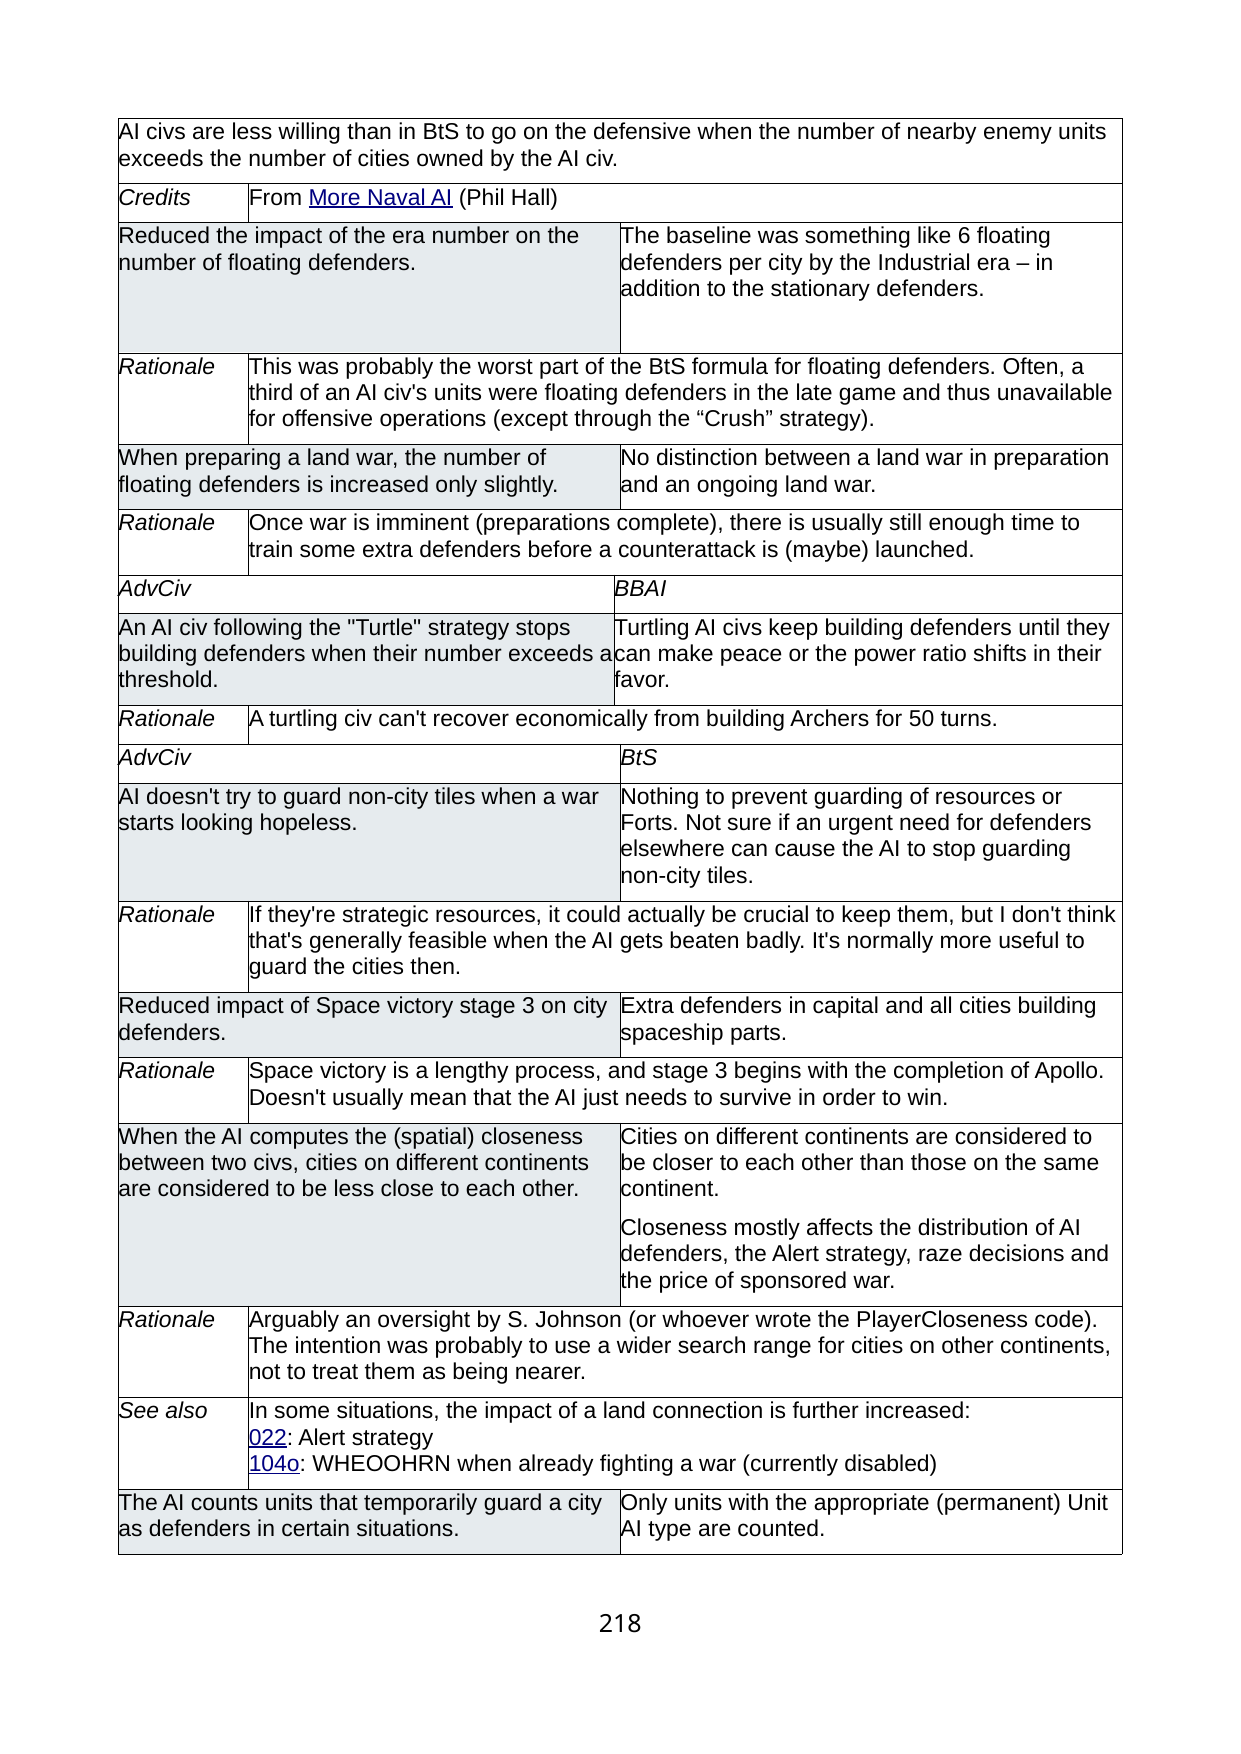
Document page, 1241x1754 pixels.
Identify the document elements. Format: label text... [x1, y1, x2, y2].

table_cell Extra defenders in capital and all cities building spaceship parts. [621, 993, 1122, 1057]
table_cell AI doesn't try to guard non-city tiles when a war starts looking hopeless. [119, 784, 620, 901]
table_cell Rationale [119, 902, 248, 992]
table_cell Reduced impact of Space victory stage 3 on city defenders. [119, 993, 620, 1057]
table_cell The baseline was something like 6 floating defenders per city by the Industrial era – in addition to the stationary defenders. [621, 223, 1122, 352]
table_cell Rationale [119, 706, 248, 744]
table_cell Reduced the impact of the era number on the number of floating defenders. [119, 223, 620, 352]
table_cell In some situations, the impact of a land connection is further increased: 022: Alert strategy 104o: WHEOOHRN when already fighting a war (currently disabled) [249, 1398, 1122, 1489]
table_cell Rationale [119, 1058, 248, 1122]
table_cell Rationale [119, 1307, 248, 1397]
table_cell Only units with the appropriate (permanent) Unit AI type are counted. [621, 1490, 1122, 1554]
table_cell See also [119, 1398, 248, 1489]
table_cell BtS [621, 745, 1122, 783]
table_cell Rationale [119, 354, 248, 444]
table_cell Credits [119, 184, 248, 222]
table_cell Rationale [119, 510, 248, 574]
table_cell This was probably the worst part of the BtS formula for floating defenders. Often, a third of an AI civ's units were floating defenders in the late game and thus unavailable for offensive operations (except through the “Crush” strategy). [249, 354, 1122, 444]
table_cell AdvCiv [119, 576, 614, 613]
table_cell If they're strategic resources, it could actually be crucial to keep them, but I don't think that's generally feasible when the AI gets beaten badly. It's normally more useful to guard the cities then. [249, 902, 1122, 992]
table_cell When the AI computes the (spatial) closeness between two civs, cities on different continents are considered to be less close to each other. [119, 1124, 620, 1306]
table_cell Space victory is a lengthy process, and stage 3 begins with the completion of Apollo. Doesn't usually mean that the AI just needs to survive in order to win. [249, 1058, 1122, 1122]
table_cell AdvCiv [119, 745, 620, 783]
table_cell Cities on different continents are considered to be closer to each other than those on the same continent. Closeness mostly affects the distribution of AI defenders, the Alert strategy, raze decisions and the price of sponsored war. [621, 1124, 1122, 1306]
table_cell Arguably an oversight by S. Johnson (or whoever wrote the PlayerCloseness code). The intention was probably to use a wider search range for cities on other continents, not to treat them as being nearer. [249, 1307, 1122, 1397]
table_cell AI civs are less willing than in BtS to go on the defensive when the number of nearby enemy units exceeds the number of cities owned by the AI civ. [119, 119, 1122, 183]
table_cell No distinction between a land war in preparation and an ongoing land war. [621, 445, 1122, 509]
table_cell The AI counts units that temporarily guard a city as defenders in certain situations. [119, 1490, 620, 1554]
table_cell From More Naval AI (Phil Hall) [249, 184, 1122, 222]
table_cell Once war is imminent (preparations complete), there is usually still enough time to train some extra defenders before a counterattack is (maybe) launched. [249, 510, 1122, 574]
table_cell BBAI [615, 576, 1122, 613]
table_cell A turtling civ can't recover economically from building Archers for 50 turns. [249, 706, 1122, 744]
table_cell Turtling AI civs keep building defenders until they can make peace or the power ratio shifts in their favor. [615, 614, 1122, 705]
table_cell When preparing a land war, the number of floating defenders is increased only slightly. [119, 445, 620, 509]
table_cell Nothing to prevent guarding of resources or Forts. Not sure if an urgent need for defenders elsewhere can cause the AI to stop guarding non-city tiles. [621, 784, 1122, 901]
table_cell An AI civ following the "Turtle" strategy stops building defenders when their number exceeds a threshold. [119, 614, 614, 705]
